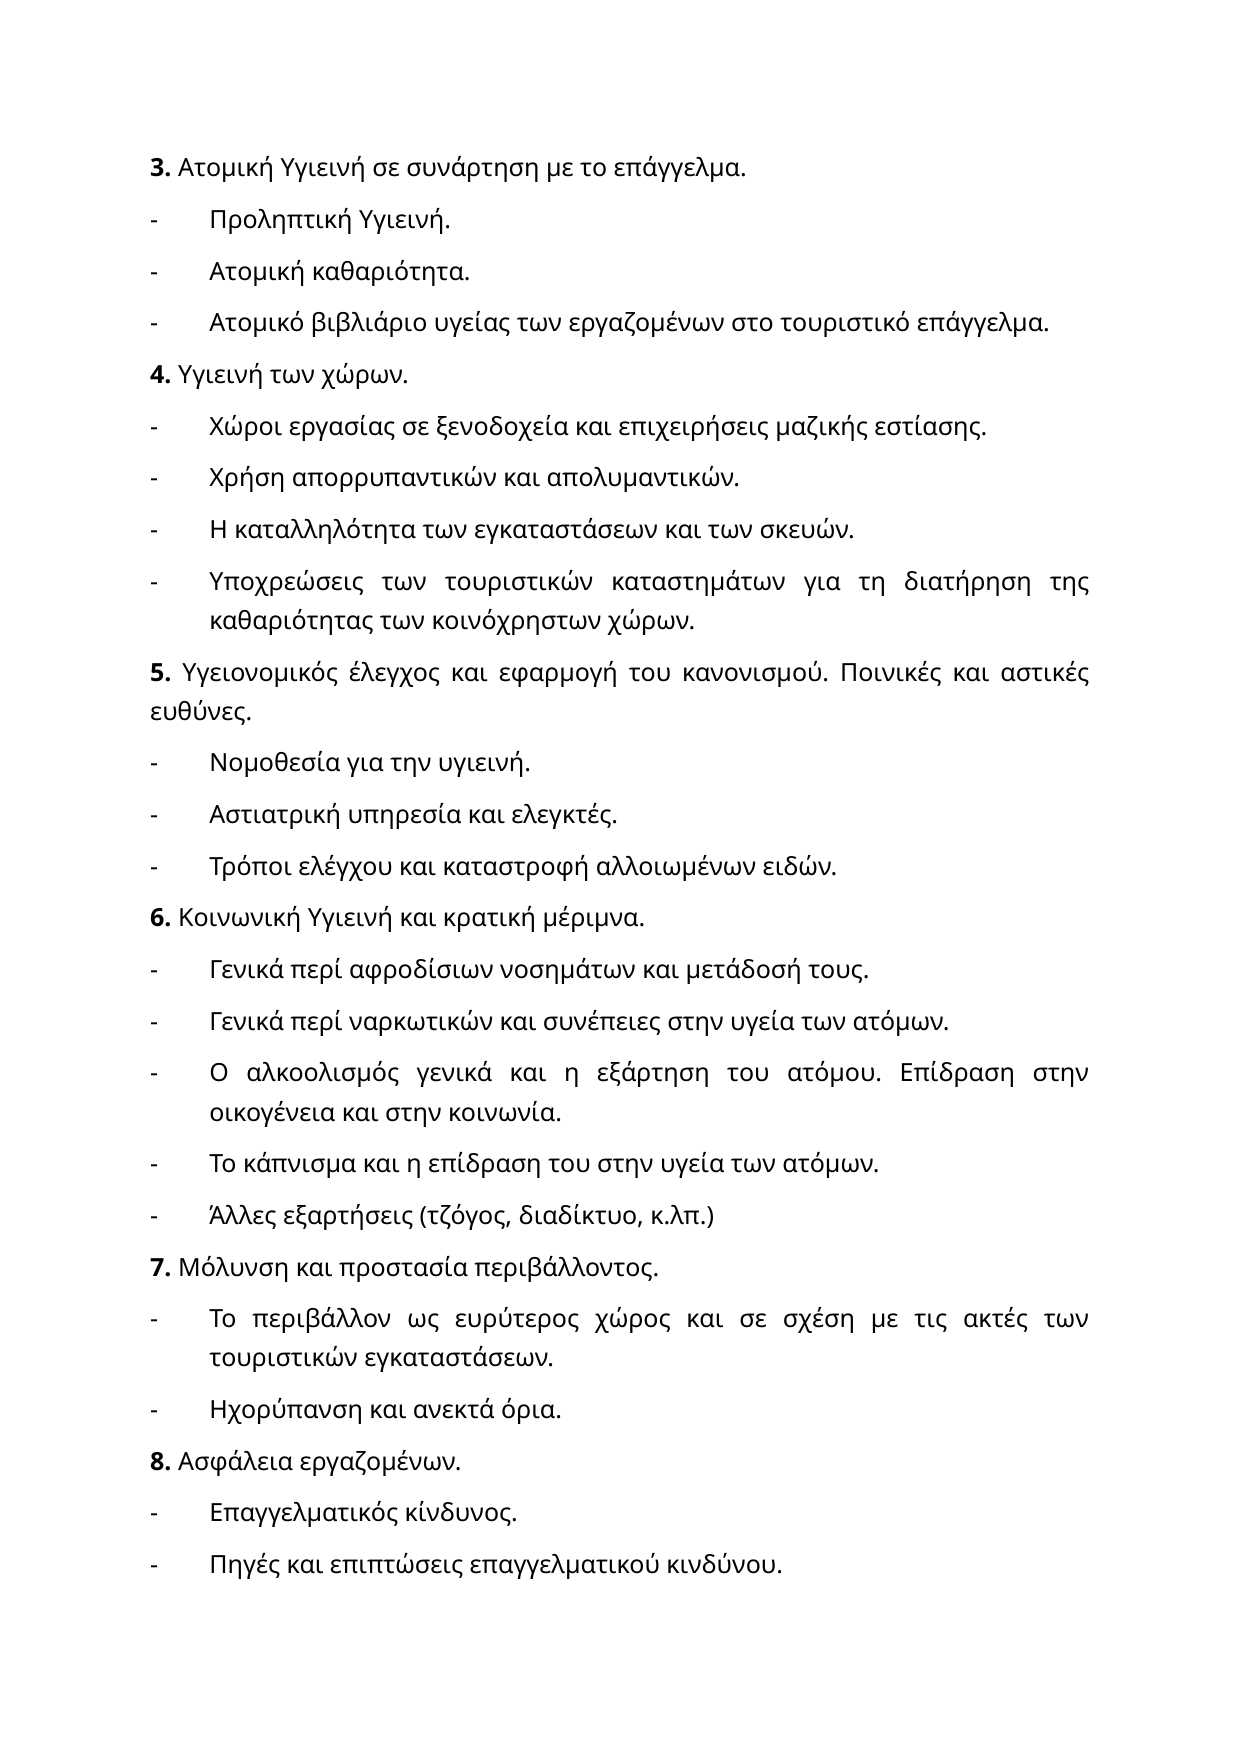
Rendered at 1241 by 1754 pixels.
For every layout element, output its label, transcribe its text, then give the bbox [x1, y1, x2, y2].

list - Αστιατρική υπηρεσία και ελεγκτές. [150, 797, 1090, 831]
text 5. Υγειονομικός έλεγχος και εφαρμογή του κανονισμού. Ποινικές και αστικές ευθύνες. [150, 654, 1090, 727]
text 4. Υγιεινή των χώρων. [150, 357, 1090, 391]
list - Το κάπνισμα και η επίδραση του στην υγεία των ατόμων. [150, 1146, 1090, 1180]
list - Επαγγελματικός κίνδυνος. [150, 1495, 1090, 1529]
text 8. Ασφάλεια εργαζομένων. [150, 1443, 1090, 1477]
list - Νομοθεσία για την υγιεινή. [150, 745, 1090, 779]
list - Ηχορύπανση και ανεκτά όρια. [150, 1392, 1090, 1426]
list - Ατομικό βιβλιάριο υγείας των εργαζομένων στο τουριστικό επάγγελμα. [150, 305, 1090, 339]
text 7. Μόλυνση και προστασία περιβάλλοντος. [150, 1249, 1090, 1283]
list - Τρόποι ελέγχου και καταστροφή αλλοιωμένων ειδών. [150, 848, 1090, 882]
list - Γενικά περί αφροδίσιων νοσημάτων και μετάδοσή τους. [150, 952, 1090, 986]
text 6. Κοινωνική Υγιεινή και κρατική μέριμνα. [150, 900, 1090, 934]
list - Ο αλκοολισμός γενικά και η εξάρτηση του ατόμου. Επίδραση στην οικογένεια και στην κοινωνία. [150, 1055, 1090, 1128]
list - Η καταλληλότητα των εγκαταστάσεων και των σκευών. [150, 512, 1090, 546]
text 3. Ατομική Υγιεινή σε συνάρτηση με το επάγγελμα. [150, 150, 1090, 184]
list - Προληπτική Υγιεινή. [150, 202, 1090, 236]
list - Άλλες εξαρτήσεις (τζόγος, διαδίκτυο, κ.λπ.) [150, 1197, 1090, 1232]
list - Το περιβάλλον ως ευρύτερος χώρος και σε σχέση με τις ακτές των τουριστικών εγκαταστάσεων. [150, 1301, 1090, 1374]
list - Γενικά περί ναρκωτικών και συνέπειες στην υγεία των ατόμων. [150, 1003, 1090, 1037]
list - Υποχρεώσεις των τουριστικών καταστημάτων για τη διατήρηση της καθαριότητας των κοινόχρηστων χώρων. [150, 563, 1090, 637]
list - Πηγές και επιπτώσεις επαγγελματικού κινδύνου. [150, 1547, 1090, 1581]
list - Ατομική καθαριότητα. [150, 253, 1090, 287]
list - Χρήση απορρυπαντικών και απολυμαντικών. [150, 460, 1090, 494]
list - Χώροι εργασίας σε ξενοδοχεία και επιχειρήσεις μαζικής εστίασης. [150, 408, 1090, 442]
